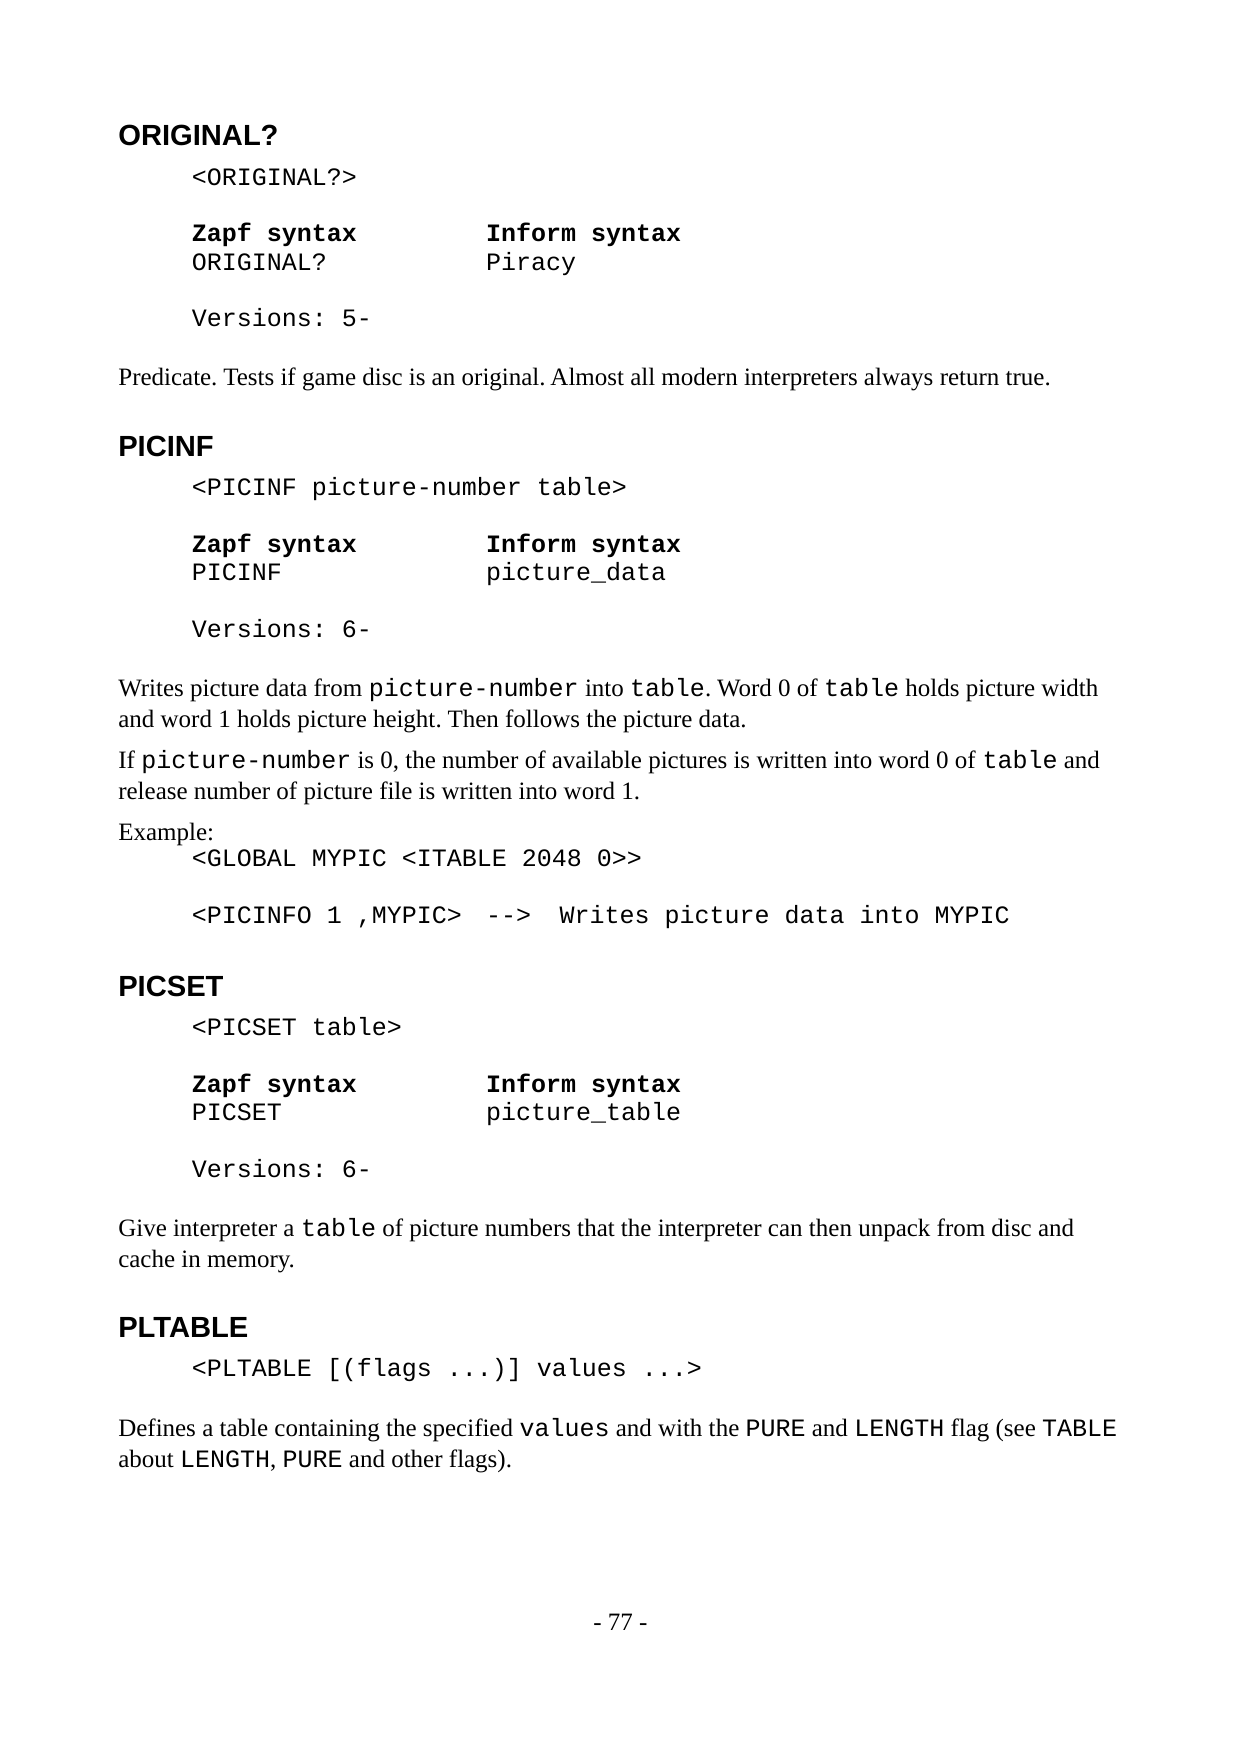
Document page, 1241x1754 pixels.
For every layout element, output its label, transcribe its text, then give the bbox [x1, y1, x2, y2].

text <PICSET table> [192, 1014, 1122, 1043]
text <PICINF picture-number table> [192, 475, 1122, 503]
text Zapf syntax Inform syntax [192, 221, 1122, 249]
text ORIGINAL? Piracy [192, 249, 1122, 277]
subtitle PICINF [118, 429, 1122, 462]
text <PLTABLE [(flags ...)] values ...> [192, 1356, 1122, 1384]
text PICINF picture_data [192, 560, 1122, 588]
text Predicate. Tests if game disc is an original. Almost all modern interpreters always return true. [118, 362, 1122, 391]
text Writes picture data from picture-number into table. Word 0 of table holds picture width and word 1 holds picture height. Then follows the picture data. [118, 673, 1122, 733]
subtitle PICSET [118, 968, 1122, 1002]
text Give interpreter a table of picture numbers that the interpreter can then unpack from disc and cache in memory. [118, 1213, 1122, 1272]
text Versions: 6- [192, 1156, 1122, 1184]
text Versions: 6- [192, 616, 1122, 645]
subtitle PLTABLE [118, 1310, 1122, 1343]
text If picture-number is 0, the number of available pictures is written into word 0 of table and release number of picture file is written into word 1. [118, 745, 1122, 805]
subtitle ORIGINAL? [118, 118, 1122, 152]
text Zapf syntax Inform syntax [192, 1071, 1122, 1099]
text Zapf syntax Inform syntax [192, 531, 1122, 560]
text Example: <GLOBAL MYPIC <ITABLE 2048 0>> <PICINFO 1 ,MYPIC> --> Writes picture data into MYPIC [118, 817, 1122, 931]
text Defines a table containing the specified values and with the PURE and LENGTH flag (see TABLE about LENGTH, PURE and other flags). [118, 1413, 1122, 1475]
text PICSET picture_table [192, 1099, 1122, 1128]
text Versions: 5- [192, 306, 1122, 334]
text <ORIGINAL?> [192, 164, 1122, 192]
